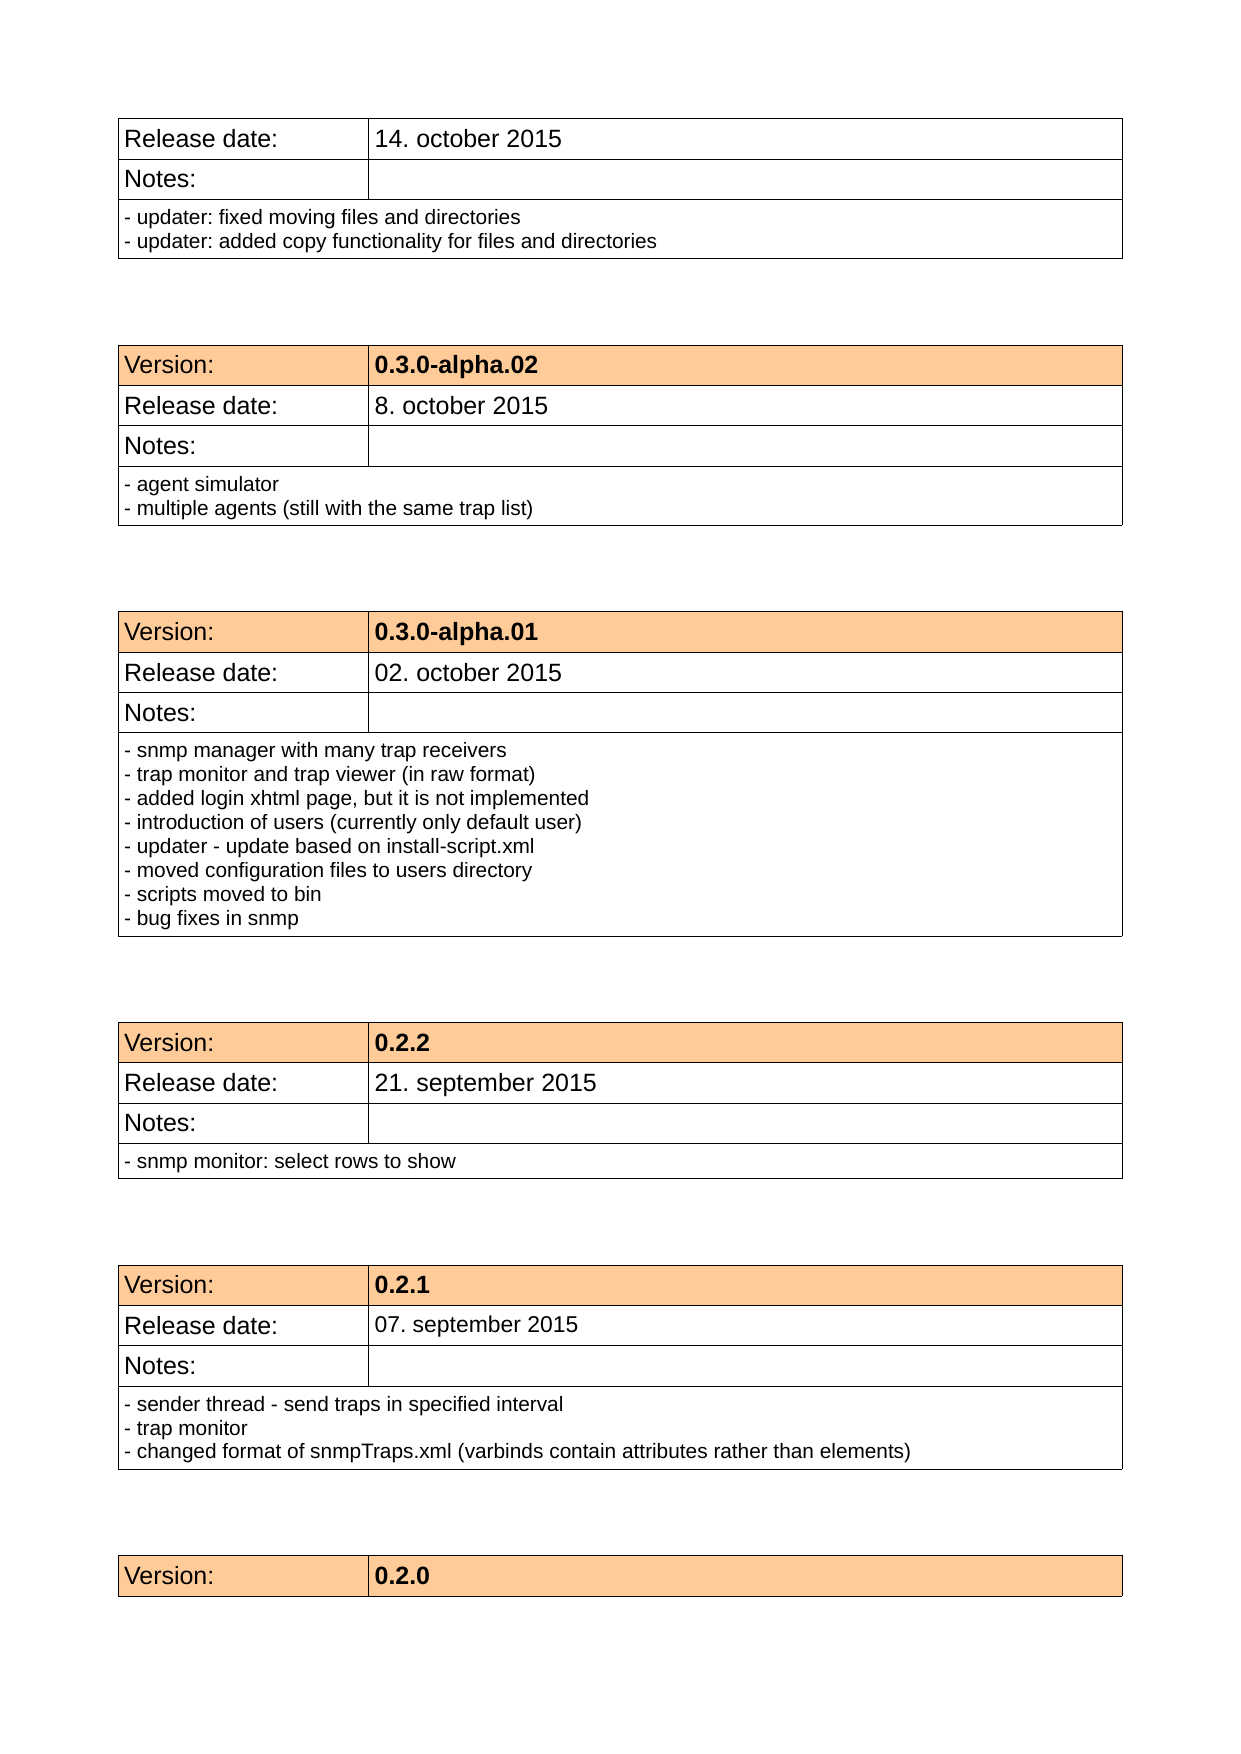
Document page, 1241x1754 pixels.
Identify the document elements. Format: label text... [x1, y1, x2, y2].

table_cell [369, 693, 1122, 732]
table_cell Release date: [119, 119, 368, 158]
table_cell [369, 1104, 1122, 1143]
table_cell [369, 1346, 1122, 1386]
table_cell 14. october 2015 [369, 119, 1122, 158]
table_cell - snmp monitor: select rows to show [119, 1144, 1122, 1178]
table_cell Notes: [119, 1104, 368, 1143]
table_cell Release date: [119, 386, 368, 425]
table_cell 07. september 2015 [369, 1306, 1122, 1345]
table_cell Notes: [119, 426, 368, 466]
table_header Version: [119, 1266, 368, 1305]
table_cell Notes: [119, 160, 368, 199]
table_cell - updater: fixed moving files and directories - updater: added copy functionality for files and directories [119, 200, 1122, 258]
table_cell - snmp manager with many trap receivers - trap monitor and trap viewer (in raw format) - added login xhtml page, but it is not implemented - introduction of users (currently only default user) - updater - update based on install-script.xml - moved configuration files to users directory - scripts moved to bin - bug fixes in snmp [119, 733, 1122, 936]
table_cell 21. september 2015 [369, 1063, 1122, 1102]
table_cell [369, 426, 1122, 466]
table_header 0.3.0-alpha.02 [369, 346, 1122, 385]
table_header Version: [119, 1556, 368, 1596]
table_cell 8. october 2015 [369, 386, 1122, 425]
table_cell Notes: [119, 693, 368, 732]
table_cell Release date: [119, 1063, 368, 1102]
table_header 0.3.0-alpha.01 [369, 612, 1122, 652]
table_cell 02. october 2015 [369, 653, 1122, 692]
table_header 0.2.1 [369, 1266, 1122, 1305]
table_cell - sender thread - send traps in specified interval - trap monitor - changed format of snmpTraps.xml (varbinds contain attributes rather than elements) [119, 1387, 1122, 1469]
table_cell Release date: [119, 1306, 368, 1345]
table_cell Release date: [119, 653, 368, 692]
table_header 0.2.2 [369, 1023, 1122, 1062]
table_header Version: [119, 346, 368, 385]
table_header Version: [119, 1023, 368, 1062]
table_cell - agent simulator - multiple agents (still with the same trap list) [119, 467, 1122, 525]
table_cell [369, 160, 1122, 199]
table_header Version: [119, 612, 368, 652]
table_header 0.2.0 [369, 1556, 1122, 1596]
table_cell Notes: [119, 1346, 368, 1386]
